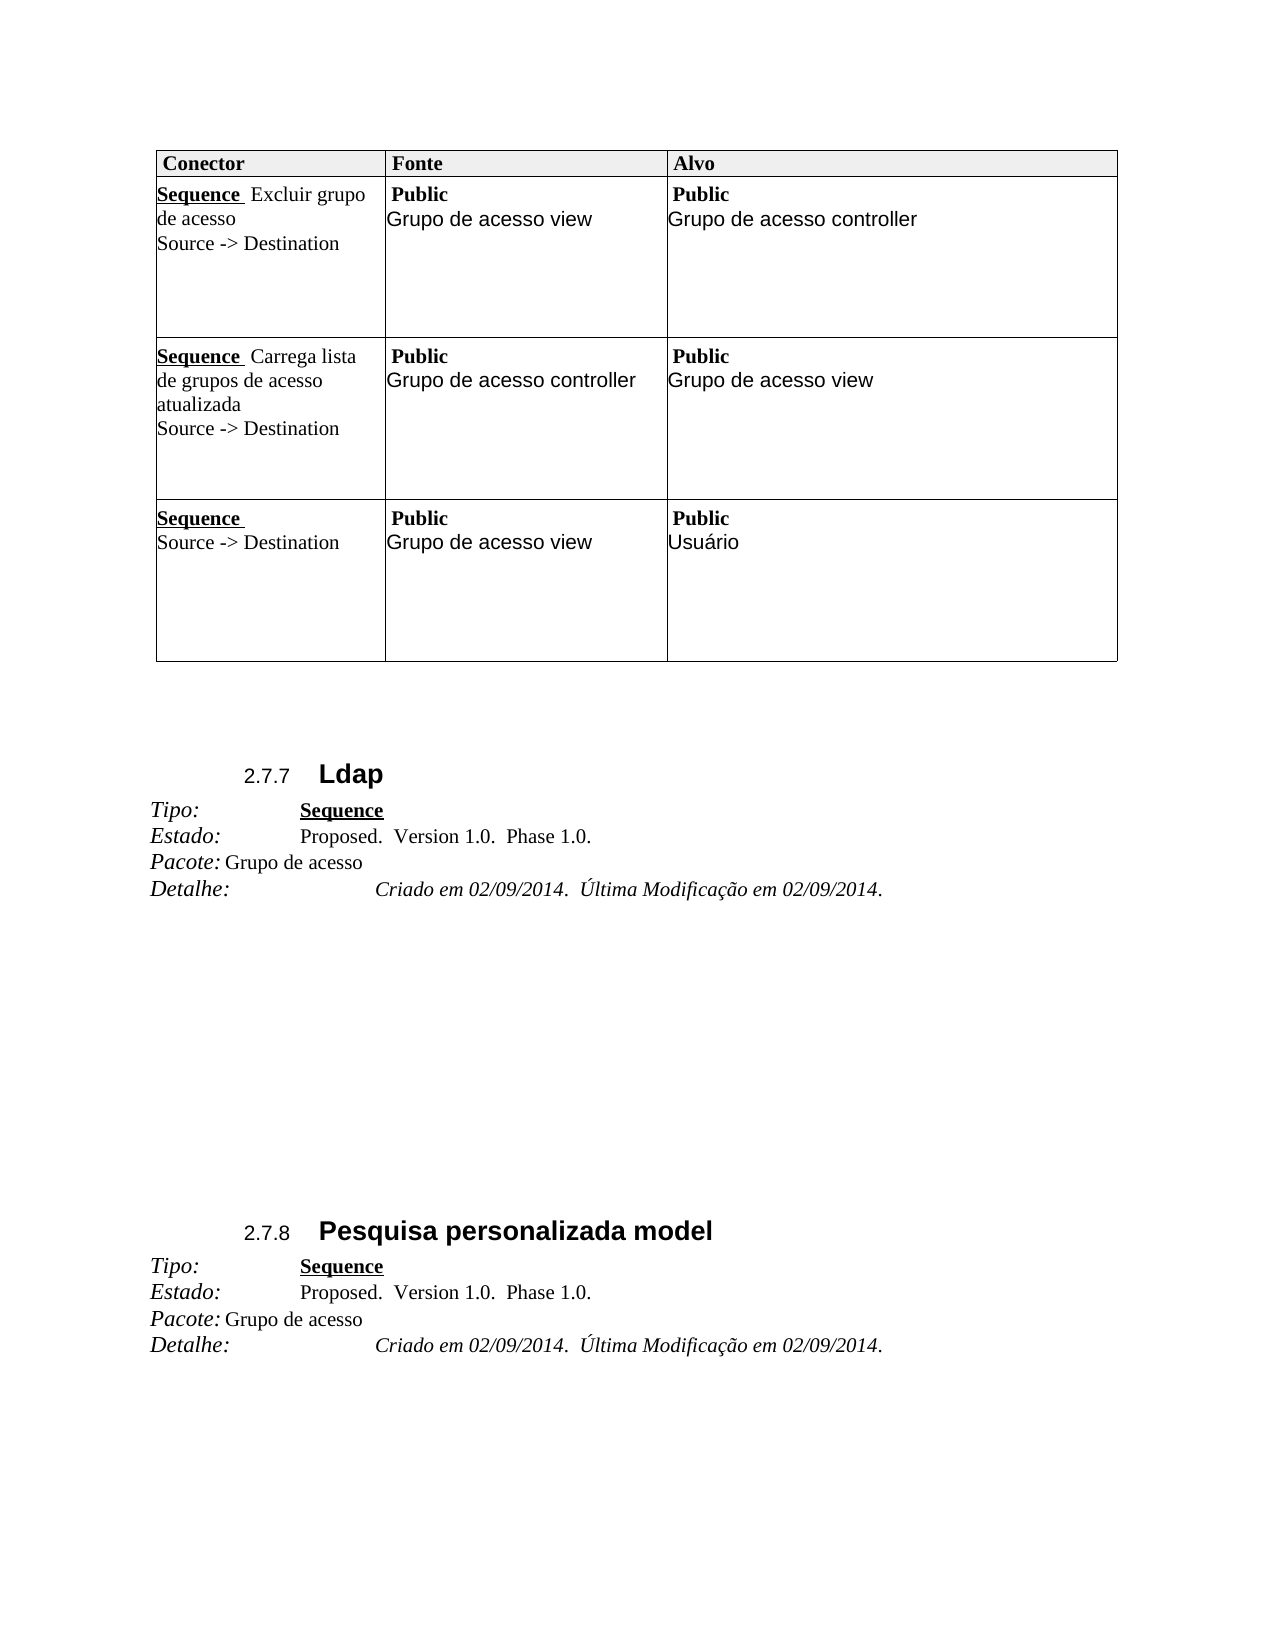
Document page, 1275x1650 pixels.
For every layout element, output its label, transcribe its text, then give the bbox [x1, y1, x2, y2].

table_header Conector [157, 151, 385, 176]
text Detalhe: Criado em 02/09/2014. Última Modificação em 02/09/2014. [150, 875, 1125, 901]
table_cell Sequence Carrega lista de grupos de acesso atualizada Source -> Destination [157, 338, 385, 499]
table_header Fonte [386, 151, 667, 176]
list Pesquisa personalizada model [244, 1214, 1125, 1246]
table_cell Sequence Excluir grupo de acesso Source -> Destination [157, 177, 385, 337]
text Pacote: Grupo de acesso [150, 848, 1125, 875]
text Pacote: Grupo de acesso [150, 1305, 1125, 1331]
table_cell Sequence Source -> Destination [157, 500, 385, 661]
table_cell Public Grupo de acesso view [386, 500, 667, 661]
text Estado: Proposed. Version 1.0. Phase 1.0. [150, 1278, 1125, 1305]
table_cell Public Grupo de acesso view [668, 338, 1117, 499]
table_cell Public Grupo de acesso controller [386, 338, 667, 499]
text Tipo: Sequence [150, 1252, 1125, 1278]
table_cell Public Grupo de acesso controller [668, 177, 1117, 337]
list Ldap [244, 758, 1125, 789]
text Detalhe: Criado em 02/09/2014. Última Modificação em 02/09/2014. [150, 1331, 1125, 1357]
table_cell Public Grupo de acesso view [386, 177, 667, 337]
table_header Alvo [668, 151, 1117, 176]
text Estado: Proposed. Version 1.0. Phase 1.0. [150, 822, 1125, 848]
table_cell Public Usuário [668, 500, 1117, 661]
text Tipo: Sequence [150, 796, 1125, 822]
